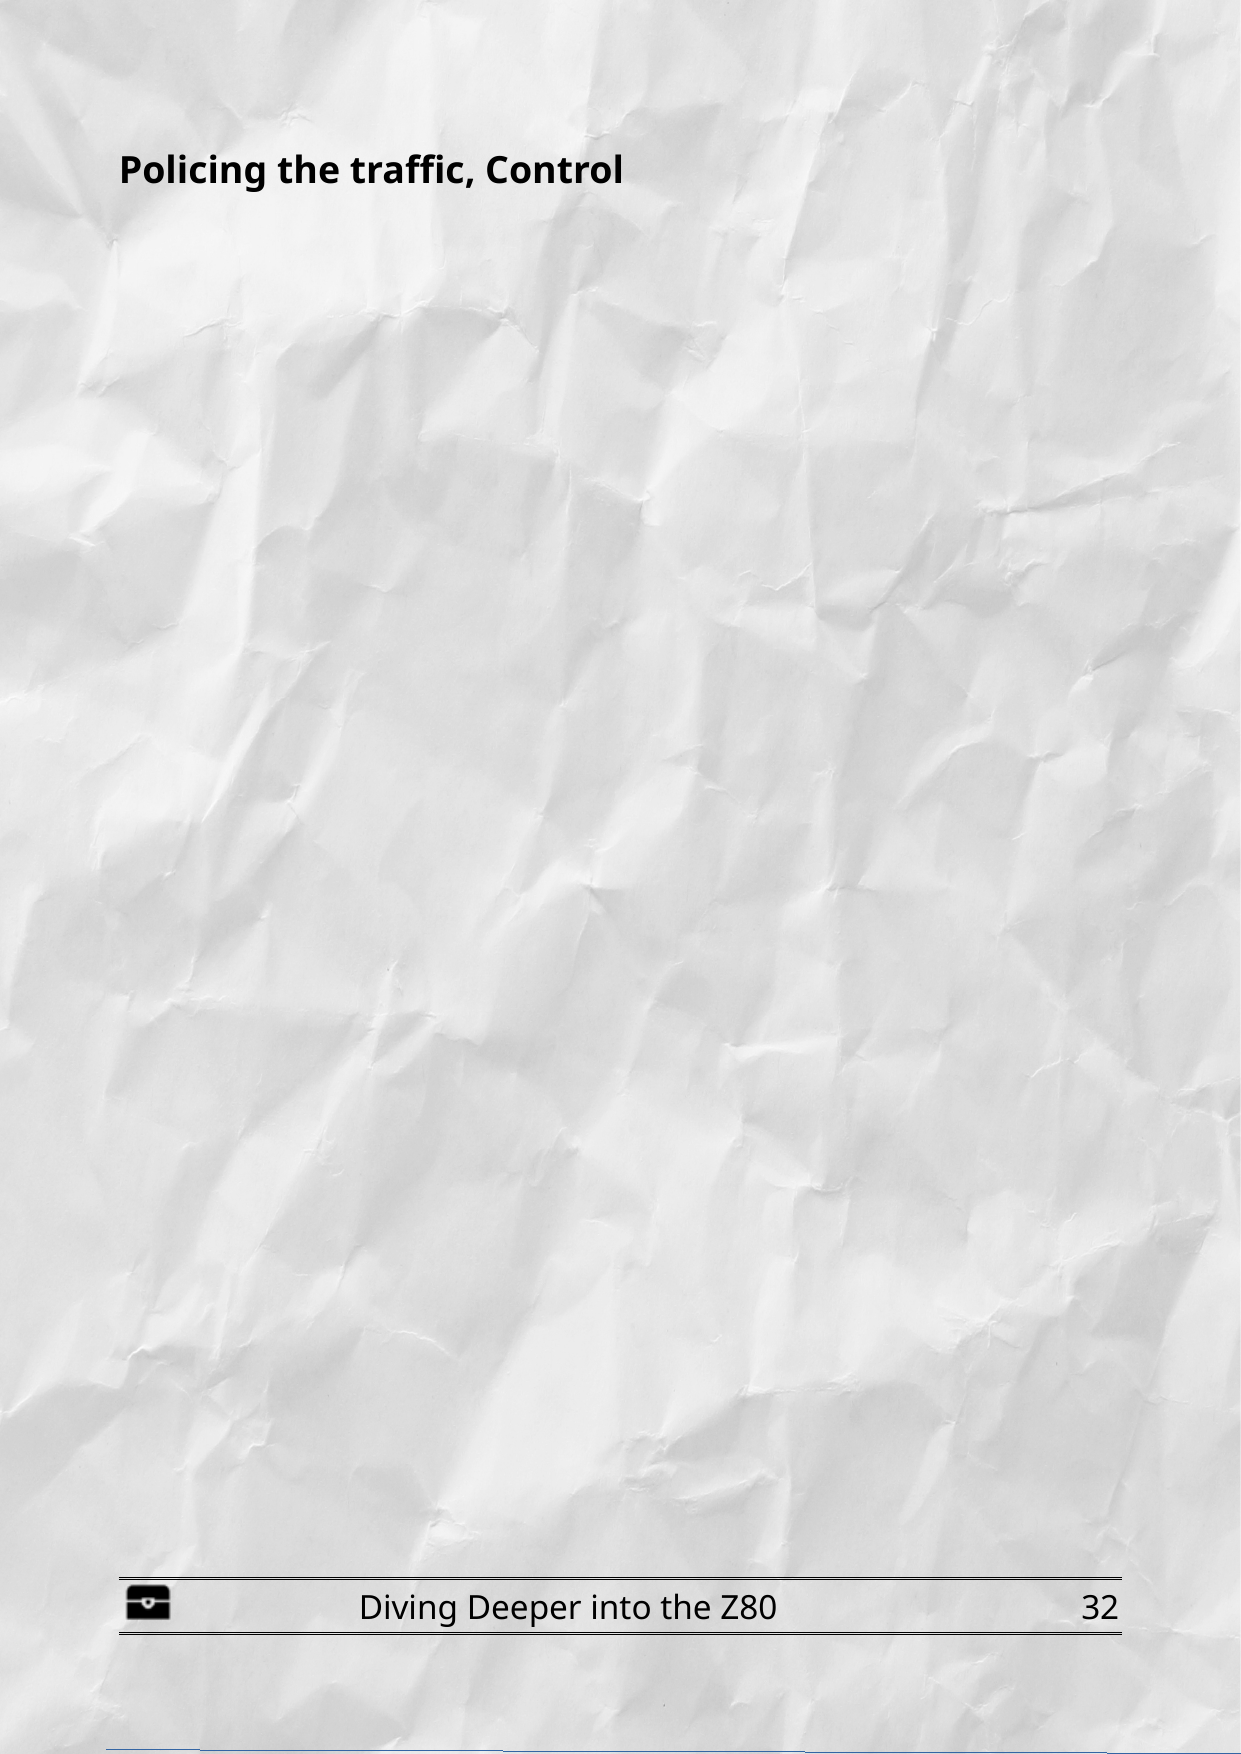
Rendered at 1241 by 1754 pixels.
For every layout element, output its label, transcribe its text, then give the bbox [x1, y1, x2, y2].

picture [0, 0, 1241, 1754]
subtitle Policing the traffic, Control [118, 143, 1122, 194]
